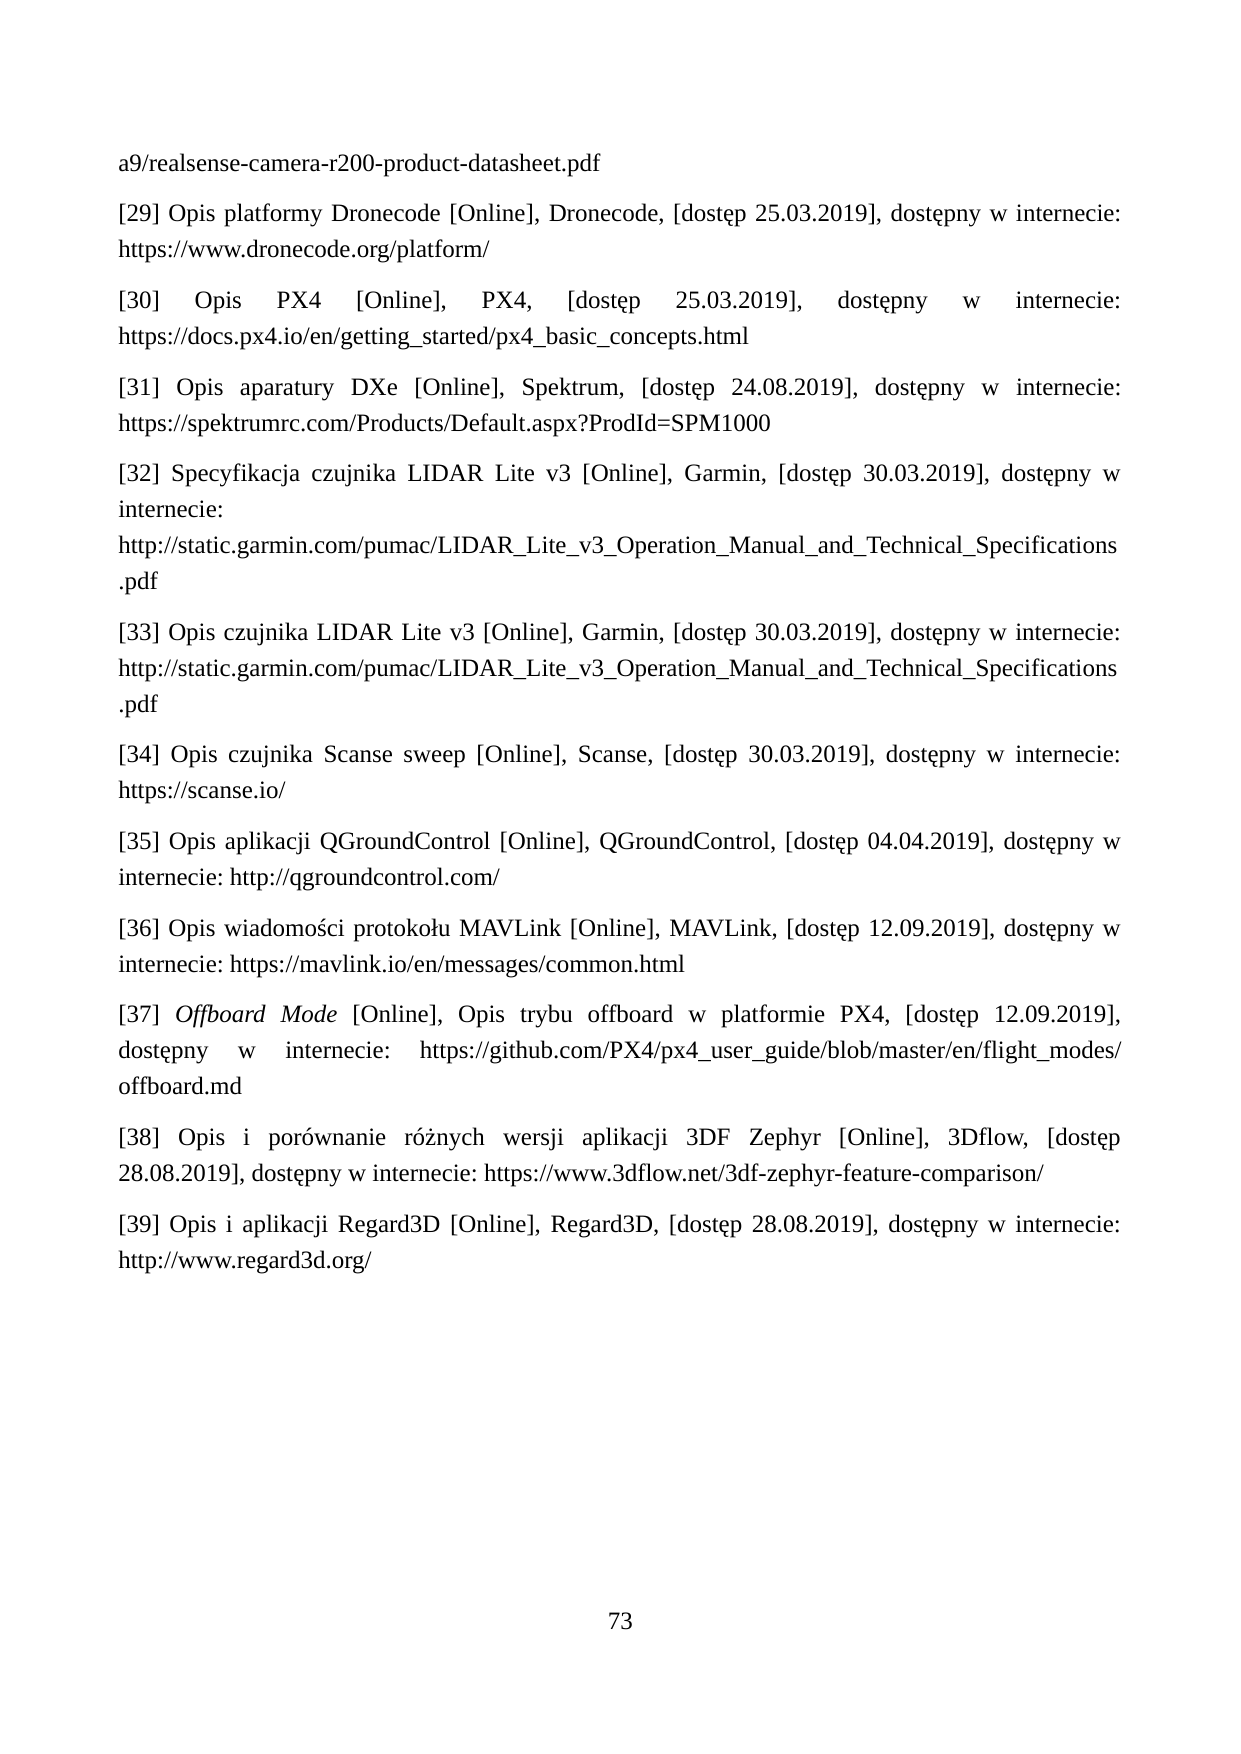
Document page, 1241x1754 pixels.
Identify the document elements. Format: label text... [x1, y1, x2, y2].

text [30] Opis PX4 [Online], PX4, [dostęp 25.03.2019], dostępny w internecie: https://docs.px4.io/en/getting_started/px4_basic_concepts.html [118, 285, 1122, 350]
text [34] Opis czujnika Scanse sweep [Online], Scanse, [dostęp 30.03.2019], dostępny w internecie: https://scanse.io/ [118, 739, 1122, 804]
text a9/realsense-camera-r200-product-datasheet.pdf [118, 148, 1122, 176]
text [29] Opis platformy Dronecode [Online], Dronecode, [dostęp 25.03.2019], dostępny w internecie: https://www.dronecode.org/platform/ [118, 198, 1122, 263]
text [31] Opis aparatury DXe [Online], Spektrum, [dostęp 24.08.2019], dostępny w internecie: https://spektrumrc.com/Products/Default.aspx?ProdId=SPM1000 [118, 372, 1122, 436]
text [36] Opis wiadomości protokołu MAVLink [Online], MAVLink, [dostęp 12.09.2019], dostępny w internecie: https://mavlink.io/en/messages/common.html [118, 913, 1122, 977]
text [38] Opis i porównanie różnych wersji aplikacji 3DF Zephyr [Online], 3Dflow, [dostęp 28.08.2019], dostępny w internecie: https://www.3dflow.net/3df-zephyr-feature-comparison/ [118, 1122, 1122, 1187]
text [39] Opis i aplikacji Regard3D [Online], Regard3D, [dostęp 28.08.2019], dostępny w internecie: http://www.regard3d.org/ [118, 1209, 1122, 1273]
text [32] Specyfikacja czujnika LIDAR Lite v3 [Online], Garmin, [dostęp 30.03.2019], dostępny w internecie: http://static.garmin.com/pumac/LIDAR_Lite_v3_Operation_Manual_and_Technical_Specifications.pdf [118, 458, 1122, 595]
text [37] Offboard Mode [Online], Opis trybu offboard w platformie PX4, [dostęp 12.09.2019], dostępny w internecie: https://github.com/PX4/px4_user_guide/blob/master/en/flight_modes/offboard.md [118, 999, 1122, 1100]
text [35] Opis aplikacji QGroundControl [Online], QGroundControl, [dostęp 04.04.2019], dostępny w internecie: http://qgroundcontrol.com/ [118, 826, 1122, 891]
text [33] Opis czujnika LIDAR Lite v3 [Online], Garmin, [dostęp 30.03.2019], dostępny w internecie: http://static.garmin.com/pumac/LIDAR_Lite_v3_Operation_Manual_and_Technical_Specifications.pdf [118, 617, 1122, 717]
